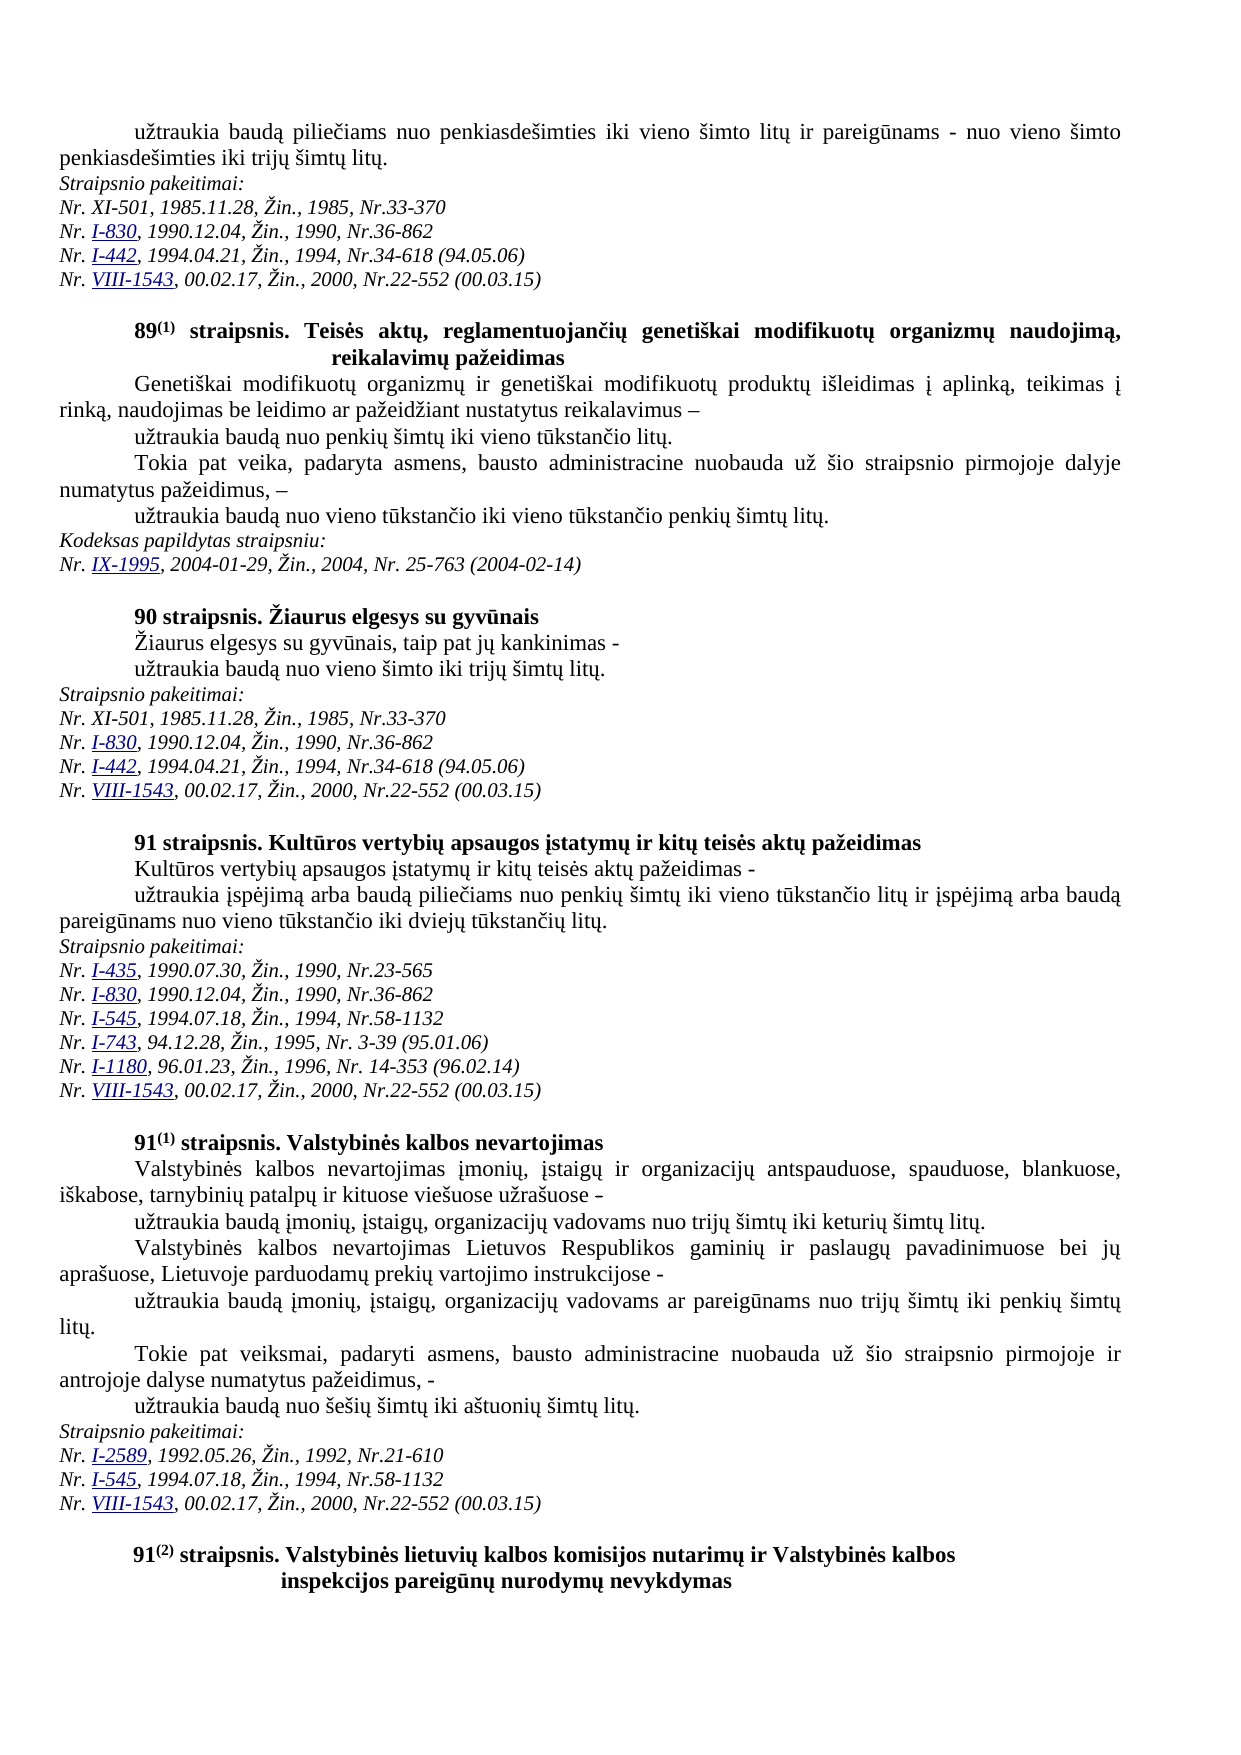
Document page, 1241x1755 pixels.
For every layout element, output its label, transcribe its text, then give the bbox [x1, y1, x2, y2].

text 91 straipsnis. Kultūros vertybių apsaugos įstatymų ir kitų teisės aktų pažeidimas [134, 828, 1122, 855]
text Kultūros vertybių apsaugos įstatymų ir kitų teisės aktų pažeidimas - [59, 855, 1122, 881]
text Nr. I-435, 1990.07.30, Žin., 1990, Nr.23-565 [59, 958, 1122, 982]
text Tokia pat veika, padaryta asmens, bausto administracine nuobauda už šio straipsnio pirmojoje dalyje numatytus pažeidimus, – [59, 449, 1122, 502]
text Valstybinės kalbos nevartojimas Lietuvos Respublikos gaminių ir paslaugų pavadinimuose bei jų aprašuose, Lietuvoje parduodamų prekių vartojimo instrukcijose - [59, 1234, 1122, 1287]
text Valstybinės kalbos nevartojimas įmonių, įstaigų ir organizacijų antspauduose, spauduose, blankuose, iškabose, tarnybinių patalpų ir kituose viešuose užrašuose - [59, 1155, 1122, 1208]
text Nr. VIII-1543, 00.02.17, Žin., 2000, Nr.22-552 (00.03.15) [59, 778, 1122, 802]
text 91(2) straipsnis. Valstybinės lietuvių kalbos komisijos nutarimų ir Valstybinės kalbos [59, 1541, 1122, 1568]
text užtraukia įspėjimą arba baudą piliečiams nuo penkių šimtų iki vieno tūkstančio litų ir įspėjimą arba baudą pareigūnams nuo vieno tūkstančio iki dviejų tūkstančių litų. [59, 881, 1122, 934]
text Nr. XI-501, 1985.11.28, Žin., 1985, Nr.33-370 [59, 706, 1122, 730]
text Nr. I-442, 1994.04.21, Žin., 1994, Nr.34-618 (94.05.06) [59, 754, 1122, 778]
text 90 straipsnis. Žiaurus elgesys su gyvūnais [59, 603, 1122, 629]
text Nr. I-830, 1990.12.04, Žin., 1990, Nr.36-862 [59, 219, 1122, 243]
text Straipsnio pakeitimai: [59, 934, 1122, 958]
text Nr. I-743, 94.12.28, Žin., 1995, Nr. 3-39 (95.01.06) [59, 1030, 1122, 1054]
text 89(1) straipsnis. Teisės aktų, reglamentuojančių genetiškai modifikuotų organizmų naudojimą, reikalavimų pažeidimas [134, 317, 1122, 370]
text užtraukia baudą nuo vieno šimto iki trijų šimtų litų. [59, 656, 1122, 682]
text Nr. I-1180, 96.01.23, Žin., 1996, Nr. 14-353 (96.02.14) [59, 1054, 1122, 1078]
text Straipsnio pakeitimai: [59, 171, 1122, 195]
text Nr. I-830, 1990.12.04, Žin., 1990, Nr.36-862 [59, 982, 1122, 1006]
text 91(1) straipsnis. Valstybinės kalbos nevartojimas [59, 1129, 1122, 1155]
text Žiaurus elgesys su gyvūnais, taip pat jų kankinimas - [59, 629, 1122, 656]
text Nr. I-545, 1994.07.18, Žin., 1994, Nr.58-1132 [59, 1006, 1122, 1030]
text inspekcijos pareigūnų nurodymų nevykdymas [59, 1568, 1122, 1594]
text Nr. IX-1995, 2004-01-29, Žin., 2004, Nr. 25-763 (2004-02-14) [59, 552, 1122, 576]
text Kodeksas papildytas straipsniu: [59, 528, 1122, 552]
text Nr. VIII-1543, 00.02.17, Žin., 2000, Nr.22-552 (00.03.15) [59, 1491, 1122, 1515]
text užtraukia baudą piliečiams nuo penkiasdešimties iki vieno šimto litų ir pareigūnams - nuo vieno šimto penkiasdešimties iki trijų šimtų litų. [59, 118, 1122, 171]
text užtraukia baudą nuo vieno tūkstančio iki vieno tūkstančio penkių šimtų litų. [59, 502, 1122, 528]
text Nr. VIII-1543, 00.02.17, Žin., 2000, Nr.22-552 (00.03.15) [59, 1078, 1122, 1102]
text Nr. VIII-1543, 00.02.17, Žin., 2000, Nr.22-552 (00.03.15) [59, 267, 1122, 291]
text Straipsnio pakeitimai: [59, 1419, 1122, 1443]
text Nr. I-545, 1994.07.18, Žin., 1994, Nr.58-1132 [59, 1467, 1122, 1491]
text užtraukia baudą nuo šešių šimtų iki aštuonių šimtų litų. [59, 1392, 1122, 1419]
text Nr. I-830, 1990.12.04, Žin., 1990, Nr.36-862 [59, 730, 1122, 754]
text užtraukia baudą įmonių, įstaigų, organizacijų vadovams ar pareigūnams nuo trijų šimtų iki penkių šimtų litų. [59, 1287, 1122, 1339]
text Nr. I-442, 1994.04.21, Žin., 1994, Nr.34-618 (94.05.06) [59, 243, 1122, 267]
text užtraukia baudą nuo penkių šimtų iki vieno tūkstančio litų. [59, 423, 1122, 449]
text Genetiškai modifikuotų organizmų ir genetiškai modifikuotų produktų išleidimas į aplinką, teikimas į rinką, naudojimas be leidimo ar pažeidžiant nustatytus reikalavimus – [59, 370, 1122, 423]
text Nr. XI-501, 1985.11.28, Žin., 1985, Nr.33-370 [59, 195, 1122, 219]
text Straipsnio pakeitimai: [59, 682, 1122, 706]
text Tokie pat veiksmai, padaryti asmens, bausto administracine nuobauda už šio straipsnio pirmojoje ir antrojoje dalyse numatytus pažeidimus, - [59, 1339, 1122, 1392]
text Nr. I-2589, 1992.05.26, Žin., 1992, Nr.21-610 [59, 1443, 1122, 1467]
text užtraukia baudą įmonių, įstaigų, organizacijų vadovams nuo trijų šimtų iki keturių šimtų litų. [59, 1208, 1122, 1234]
